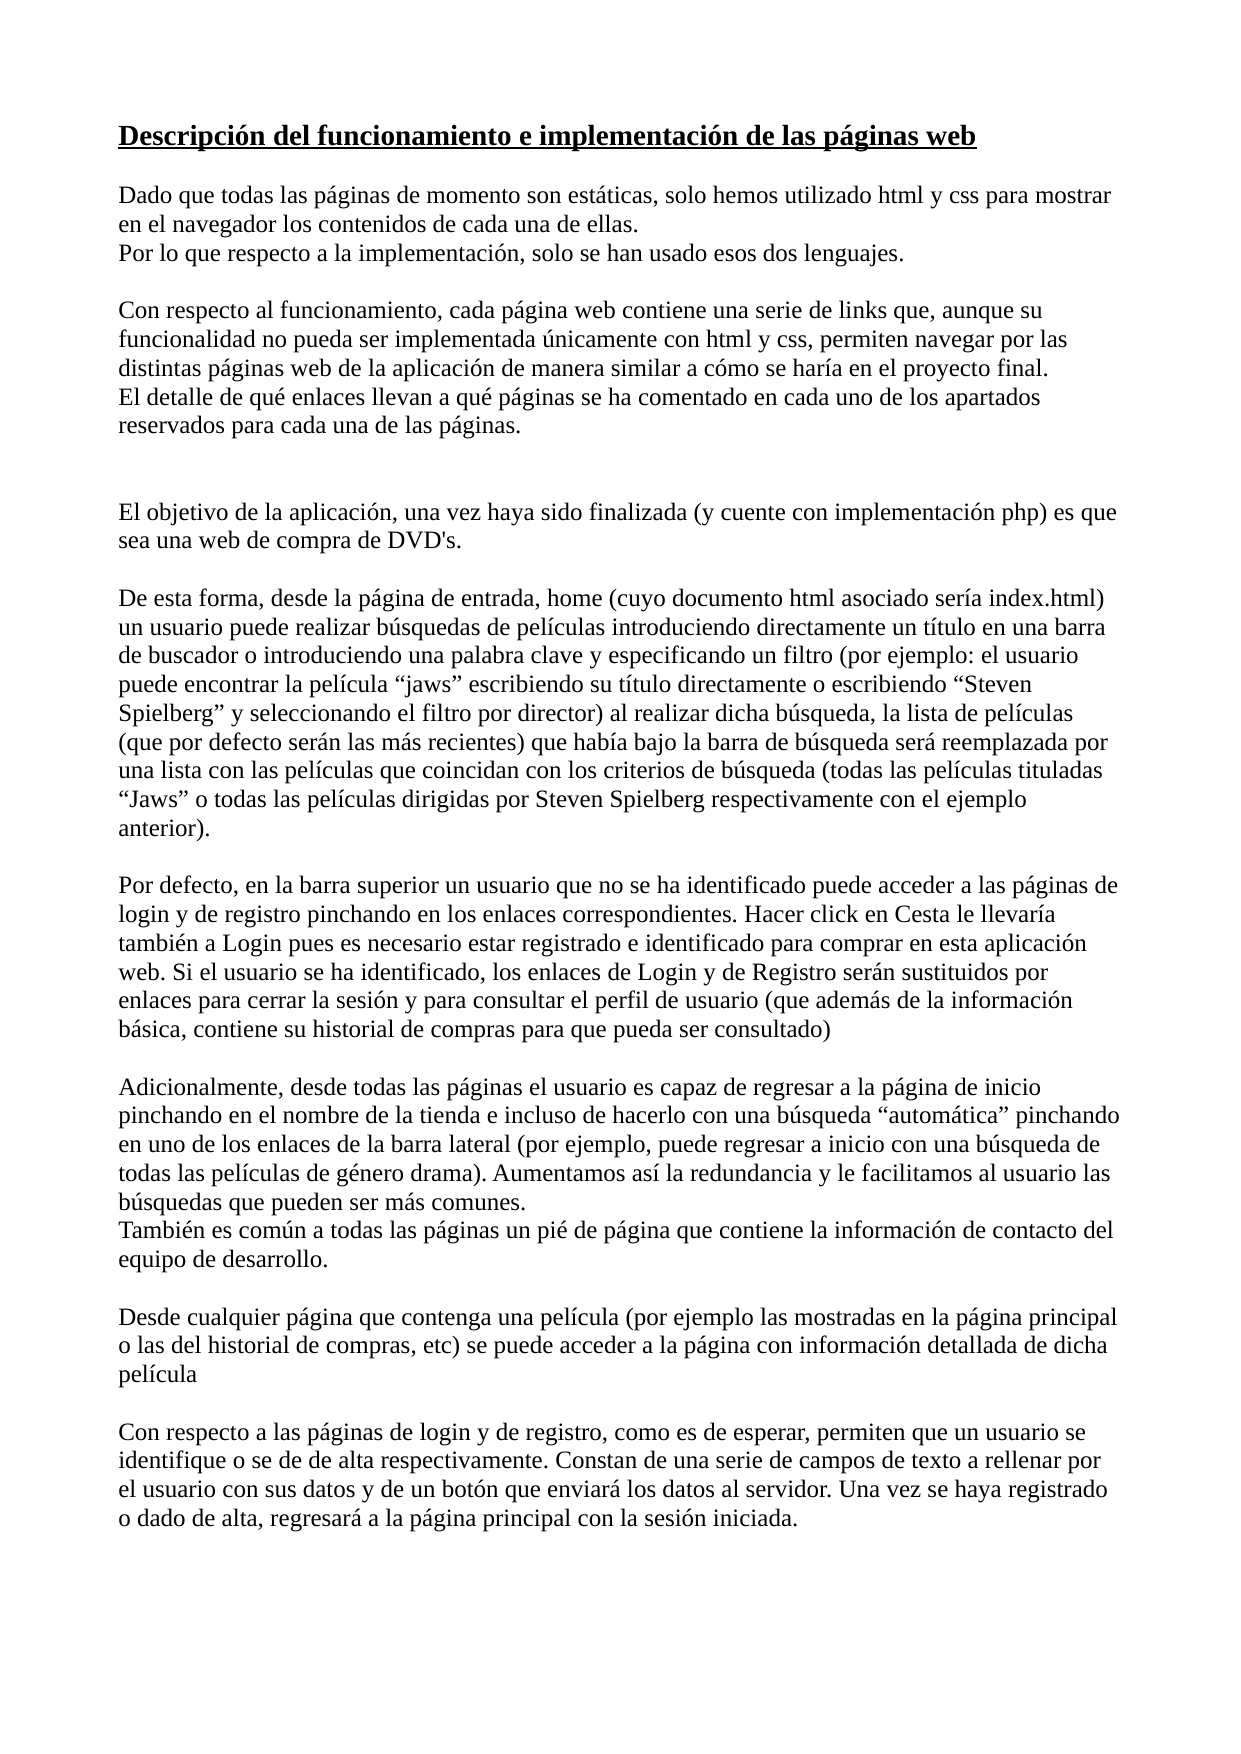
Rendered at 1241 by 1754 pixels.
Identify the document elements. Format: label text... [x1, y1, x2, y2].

text De esta forma, desde la página de entrada, home (cuyo documento html asociado sería index.html) un usuario puede realizar búsquedas de películas introduciendo directamente un título en una barra de buscador o introduciendo una palabra clave y especificando un filtro (por ejemplo: el usuario puede encontrar la película “jaws” escribiendo su título directamente o escribiendo “Steven Spielberg” y seleccionando el filtro por director) al realizar dicha búsqueda, la lista de películas (que por defecto serán las más recientes) que había bajo la barra de búsqueda será reemplazada por una lista con las películas que coincidan con los criterios de búsqueda (todas las películas tituladas “Jaws” o todas las películas dirigidas por Steven Spielberg respectivamente con el ejemplo anterior). [118, 583, 1122, 842]
text Dado que todas las páginas de momento son estáticas, solo hemos utilizado html y css para mostrar en el navegador los contenidos de cada una de ellas. [118, 180, 1122, 238]
text Por defecto, en la barra superior un usuario que no se ha identificado puede acceder a las páginas de login y de registro pinchando en los enlaces correspondientes. Hacer click en Cesta le llevaría también a Login pues es necesario estar registrado e identificado para comprar en esta aplicación web. Si el usuario se ha identificado, los enlaces de Login y de Registro serán sustituidos por enlaces para cerrar la sesión y para consultar el perfil de usuario (que además de la información básica, contiene su historial de compras para que pueda ser consultado) [118, 870, 1122, 1043]
text Desde cualquier página que contenga una película (por ejemplo las mostradas en la página principal o las del historial de compras, etc) se puede acceder a la página con información detallada de dicha película [118, 1302, 1122, 1388]
text Con respecto a las páginas de login y de registro, como es de esperar, permiten que un usuario se identifique o se de de alta respectivamente. Constan de una serie de campos de texto a rellenar por el usuario con sus datos y de un botón que enviará los datos al servidor. Una vez se haya registrado o dado de alta, regresará a la página principal con la sesión iniciada. [118, 1417, 1122, 1532]
text Por lo que respecto a la implementación, solo se han usado esos dos lenguajes. [118, 238, 1122, 267]
text Descripción del funcionamiento e implementación de las páginas web [118, 118, 1122, 152]
text Adicionalmente, desde todas las páginas el usuario es capaz de regresar a la página de inicio pinchando en el nombre de la tienda e incluso de hacerlo con una búsqueda “automática” pinchando en uno de los enlaces de la barra lateral (por ejemplo, puede regresar a inicio con una búsqueda de todas las películas de género drama). Aumentamos así la redundancia y le facilitamos al usuario las búsquedas que pueden ser más comunes. [118, 1072, 1122, 1215]
text El detalle de qué enlaces llevan a qué páginas se ha comentado en cada uno de los apartados reservados para cada una de las páginas. [118, 382, 1122, 439]
text El objetivo de la aplicación, una vez haya sido finalizada (y cuente con implementación php) es que sea una web de compra de DVD's. [118, 497, 1122, 554]
text Con respecto al funcionamiento, cada página web contiene una serie de links que, aunque su funcionalidad no pueda ser implementada únicamente con html y css, permiten navegar por las distintas páginas web de la aplicación de manera similar a cómo se haría en el proyecto final. [118, 295, 1122, 382]
text También es común a todas las páginas un pié de página que contiene la información de contacto del equipo de desarrollo. [118, 1215, 1122, 1273]
